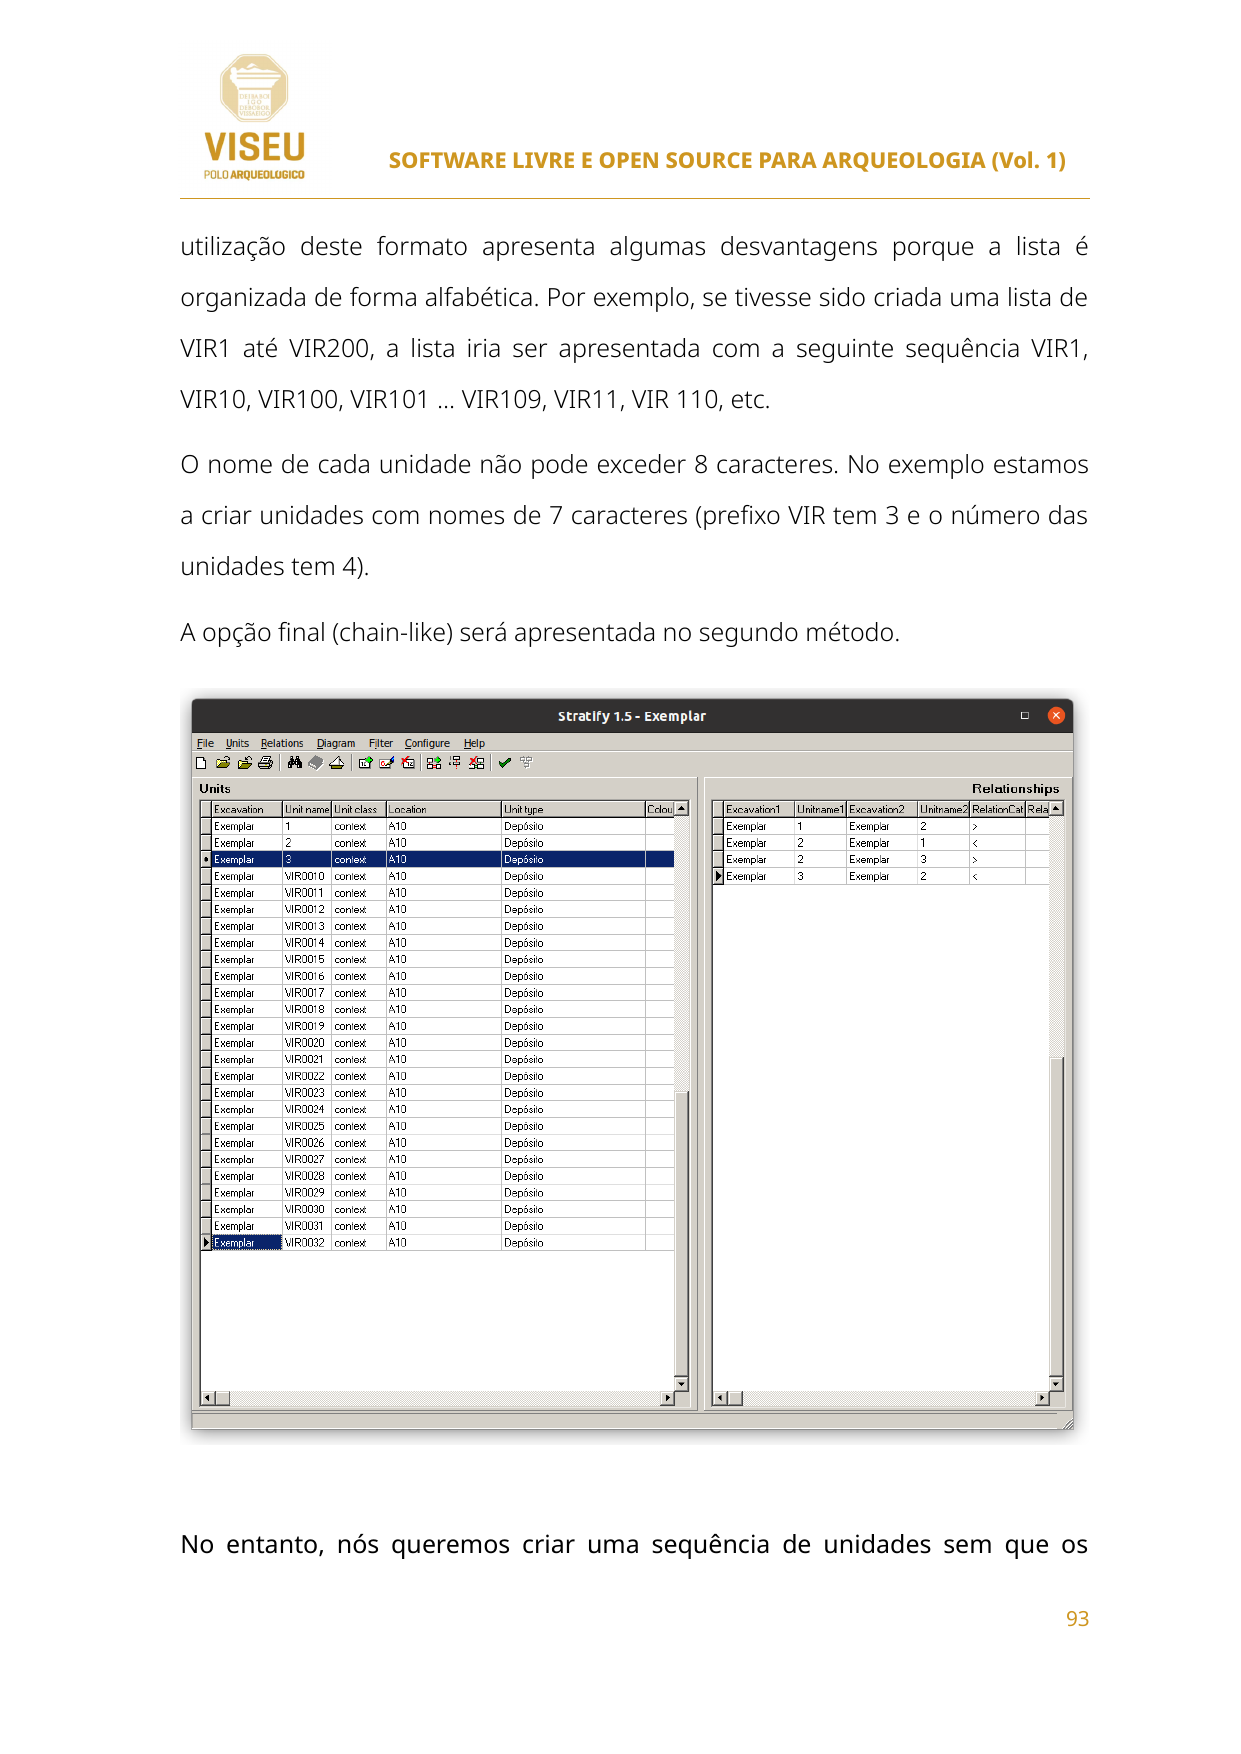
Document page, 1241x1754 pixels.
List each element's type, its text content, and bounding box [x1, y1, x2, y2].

picture [180, 688, 1090, 1445]
text A opção final (chain-like) será apresentada no segundo método. [180, 614, 1090, 649]
text utilização deste formato apresenta algumas desvantagens porque a lista é organizada de forma alfabética. Por exemplo, se tivesse sido criada uma lista de VIR1 até VIR200, a lista iria ser apresentada com a seguinte sequência VIR1, VIR10, VIR100, VIR101 ... VIR109, VIR11, VIR 110, etc. [180, 228, 1090, 415]
text O nome de cada unidade não pode exceder 8 caracteres. No exemplo estamos a criar unidades com nomes de 7 caracteres (prefixo VIR tem 3 e o número das unidades tem 4). [180, 447, 1090, 583]
text No entanto, nós queremos criar uma sequência de unidades sem que os [180, 1527, 1090, 1561]
